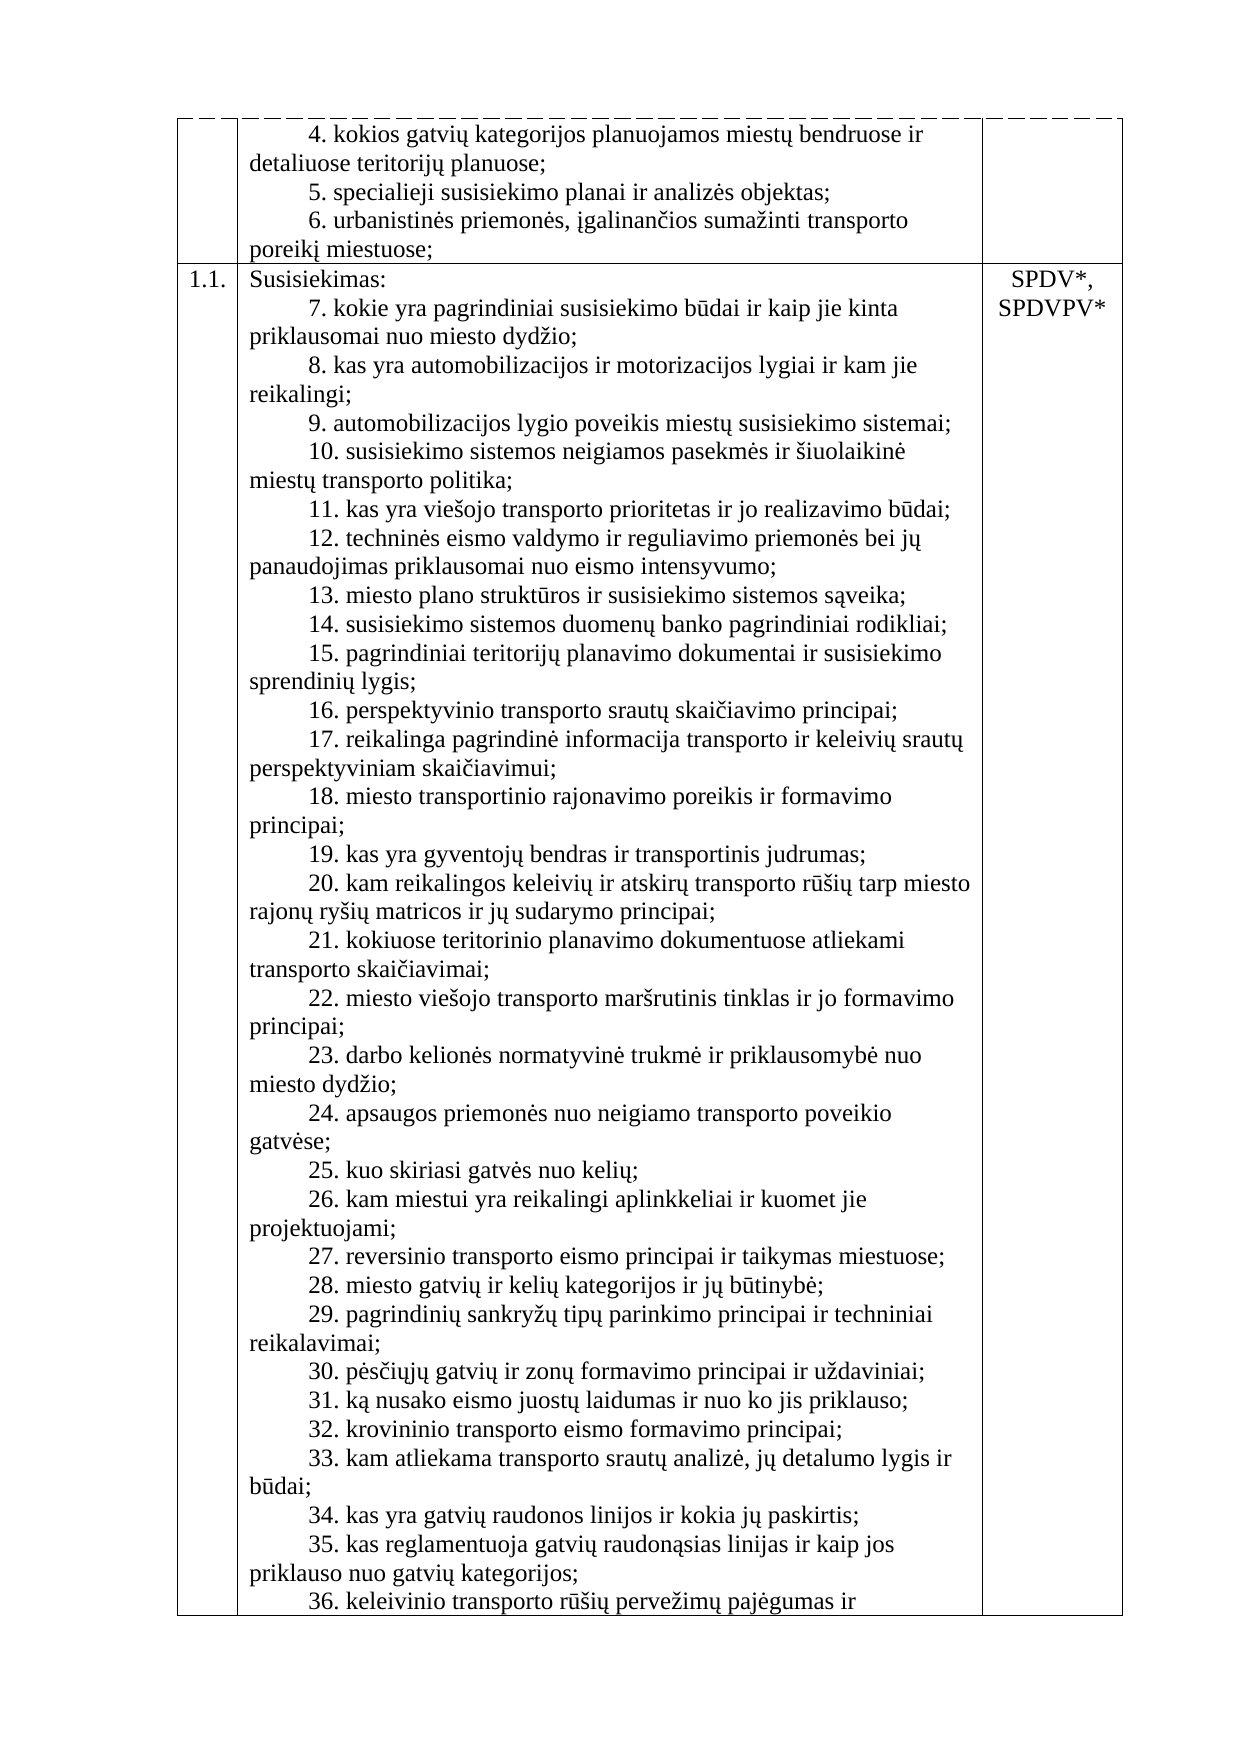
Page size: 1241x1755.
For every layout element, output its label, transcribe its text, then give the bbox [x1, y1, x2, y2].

table_cell SPDV*, SPDVPV* [983, 264, 1122, 1615]
table_cell 4. kokios gatvių kategorijos planuojamos miestų bendruose ir detaliuose teritorijų planuose; 5. specialieji susisiekimo planai ir analizės objektas; 6. urbanistinės priemonės, įgalinančios sumažinti transporto poreikį miestuose; [238, 118, 982, 263]
table_cell [983, 118, 1122, 263]
table_cell [178, 118, 237, 263]
table_cell Susisiekimas: 7. kokie yra pagrindiniai susisiekimo būdai ir kaip jie kinta priklausomai nuo miesto dydžio; 8. kas yra automobilizacijos ir motorizacijos lygiai ir kam jie reikalingi; 9. automobilizacijos lygio poveikis miestų susisiekimo sistemai; 10. susisiekimo sistemos neigiamos pasekmės ir šiuolaikinė miestų transporto politika; 11. kas yra viešojo transporto prioritetas ir jo realizavimo būdai; 12. techninės eismo valdymo ir reguliavimo priemonės bei jų panaudojimas priklausomai nuo eismo intensyvumo; 13. miesto plano struktūros ir susisiekimo sistemos sąveika; 14. susisiekimo sistemos duomenų banko pagrindiniai rodikliai; 15. pagrindiniai teritorijų planavimo dokumentai ir susisiekimo sprendinių lygis; 16. perspektyvinio transporto srautų skaičiavimo principai; 17. reikalinga pagrindinė informacija transporto ir keleivių srautų perspektyviniam skaičiavimui; 18. miesto transportinio rajonavimo poreikis ir formavimo principai; 19. kas yra gyventojų bendras ir transportinis judrumas; 20. kam reikalingos keleivių ir atskirų transporto rūšių tarp miesto rajonų ryšių matricos ir jų sudarymo principai; 21. kokiuose teritorinio planavimo dokumentuose atliekami transporto skaičiavimai; 22. miesto viešojo transporto maršrutinis tinklas ir jo formavimo principai; 23. darbo kelionės normatyvinė trukmė ir priklausomybė nuo miesto dydžio; 24. apsaugos priemonės nuo neigiamo transporto poveikio gatvėse; 25. kuo skiriasi gatvės nuo kelių; 26. kam miestui yra reikalingi aplinkkeliai ir kuomet jie projektuojami; 27. reversinio transporto eismo principai ir taikymas miestuose; 28. miesto gatvių ir kelių kategorijos ir jų būtinybė; 29. pagrindinių sankryžų tipų parinkimo principai ir techniniai reikalavimai; 30. pėsčiųjų gatvių ir zonų formavimo principai ir uždaviniai; 31. ką nusako eismo juostų laidumas ir nuo ko jis priklauso; 32. krovininio transporto eismo formavimo principai; 33. kam atliekama transporto srautų analizė, jų detalumo lygis ir būdai; 34. kas yra gatvių raudonos linijos ir kokia jų paskirtis; 35. kas reglamentuoja gatvių raudonąsias linijas ir kaip jos priklauso nuo gatvių kategorijos; 36. keleivinio transporto rūšių pervežimų pajėgumas ir [238, 264, 982, 1615]
table_cell 1.1. [178, 264, 237, 1615]
